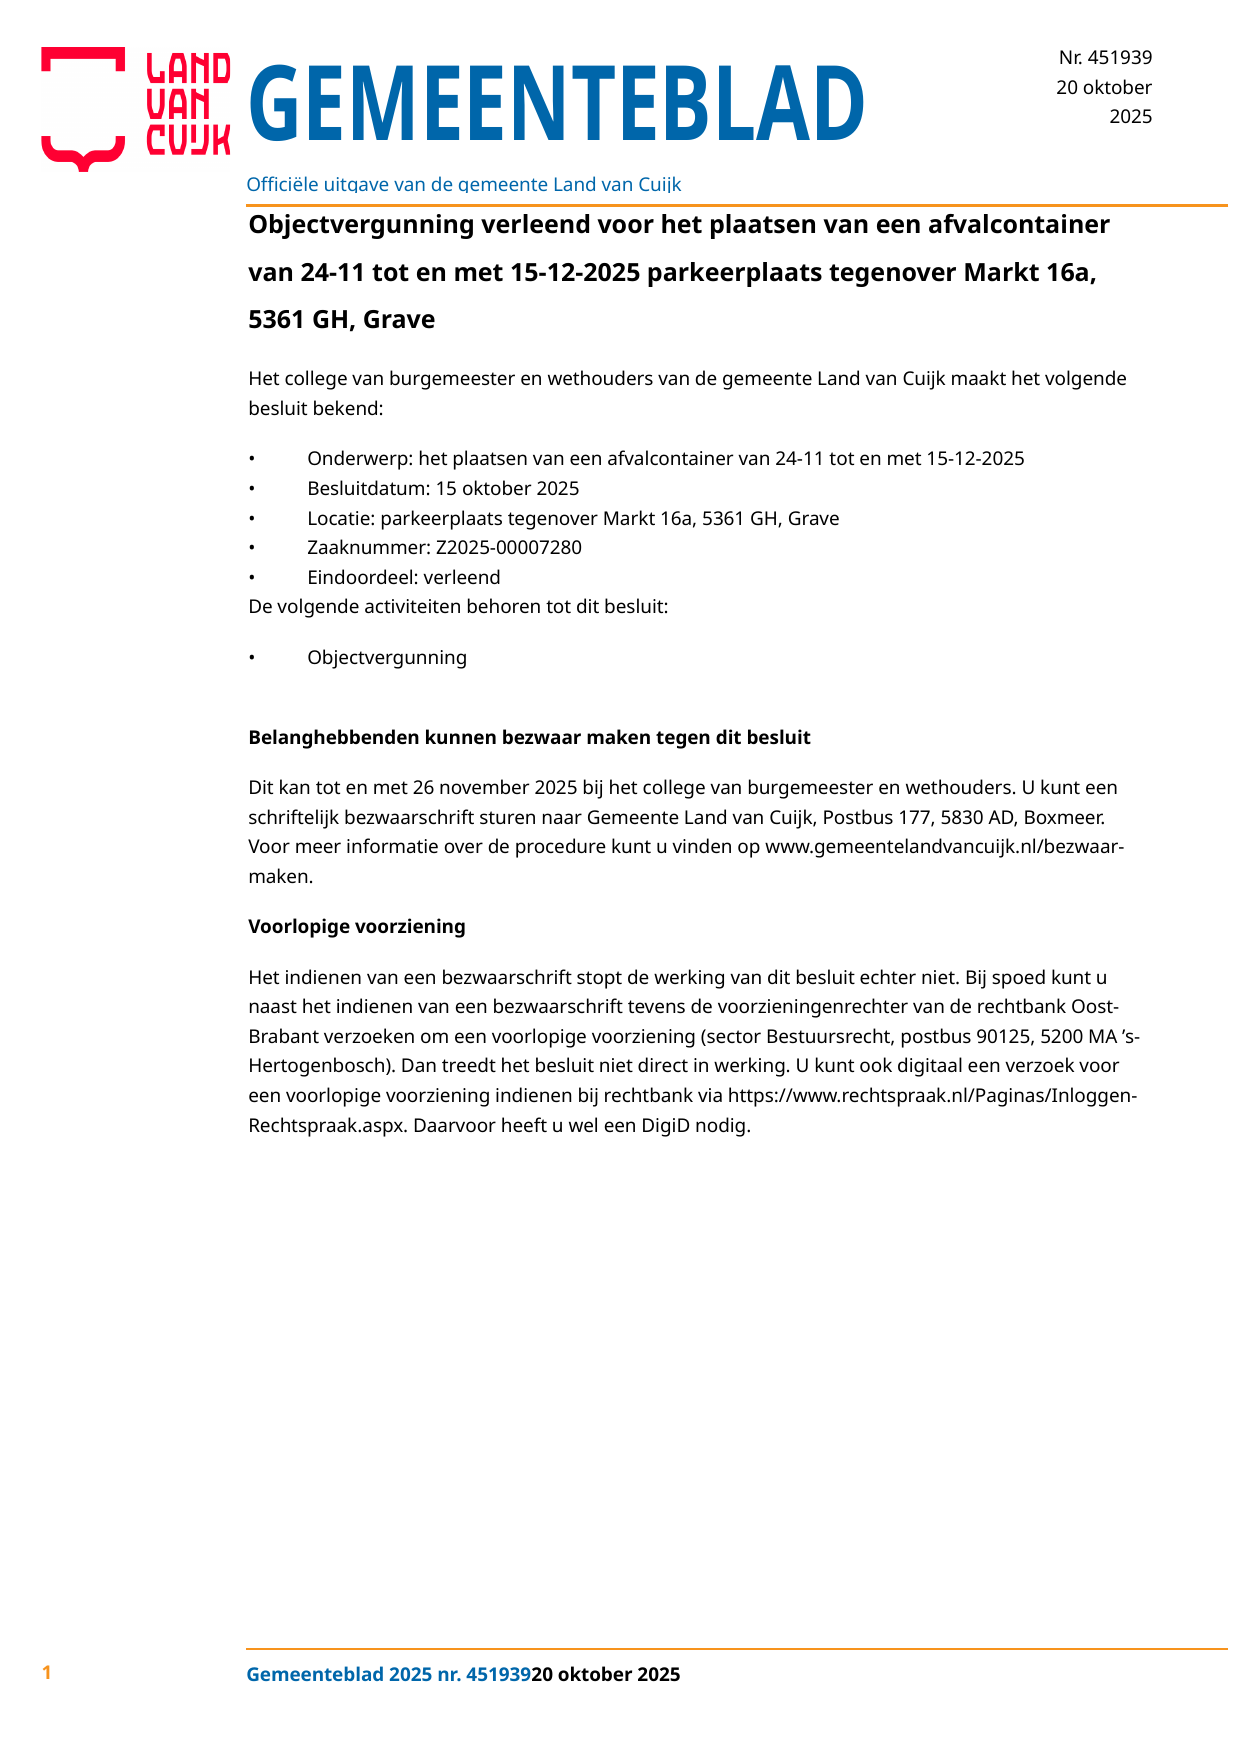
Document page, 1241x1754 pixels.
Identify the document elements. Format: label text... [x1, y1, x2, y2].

list Eindoordeel: verleend [248, 564, 1152, 589]
list Zaaknummer: Z2025-00007280 [248, 534, 1152, 560]
picture [41, 47, 231, 172]
list Besluitdatum: 15 oktober 2025 [248, 475, 1152, 501]
list Onderwerp: het plaatsen van een afvalcontainer van 24-11 tot en met 15-12-2025 [248, 446, 1152, 471]
text Het indienen van een bezwaarschrift stopt de werking van dit besluit echter niet. Bij spoed kunt u naast het indienen van een bezwaarschrift tevens de voorzieningenrechter van de rechtbank Oost-Brabant verzoeken om een voorlopige voorziening (sector Bestuursrecht, postbus 90125, 5200 MA ’s-Hertogenbosch). Dan treedt het besluit niet direct in werking. U kunt ook digitaal een verzoek voor een voorlopige voorziening indienen bij rechtbank via https://www.rechtspraak.nl/Paginas/Inloggen-Rechtspraak.aspx. Daarvoor heeft u wel een DigiD nodig. [248, 964, 1152, 1137]
text Belanghebbenden kunnen bezwaar maken tegen dit besluit [248, 724, 1152, 749]
text Objectvergunning verleend voor het plaatsen van een afvalcontainer van 24-11 tot en met 15-12-2025 parkeerplaats tegenover Markt 16a, 5361 GH, Grave [248, 207, 1152, 336]
list Locatie: parkeerplaats tegenover Markt 16a, 5361 GH, Grave [248, 505, 1152, 530]
text Voorlopige voorziening [248, 913, 1152, 939]
list Objectvergunning [248, 644, 1152, 669]
text Dit kan tot en met 26 november 2025 bij het college van burgemeester en wethouders. U kunt een schriftelijk bezwaarschrift sturen naar Gemeente Land van Cuijk, Postbus 177, 5830 AD, Boxmeer. Voor meer informatie over de procedure kunt u vinden op www.gemeentelandvancuijk.nl/bezwaar-maken. [248, 774, 1152, 889]
text De volgende activiteiten behoren tot dit besluit: [248, 593, 1152, 619]
text Het college van burgemeester en wethouders van de gemeente Land van Cuijk maakt het volgende besluit bekend: [248, 366, 1152, 421]
